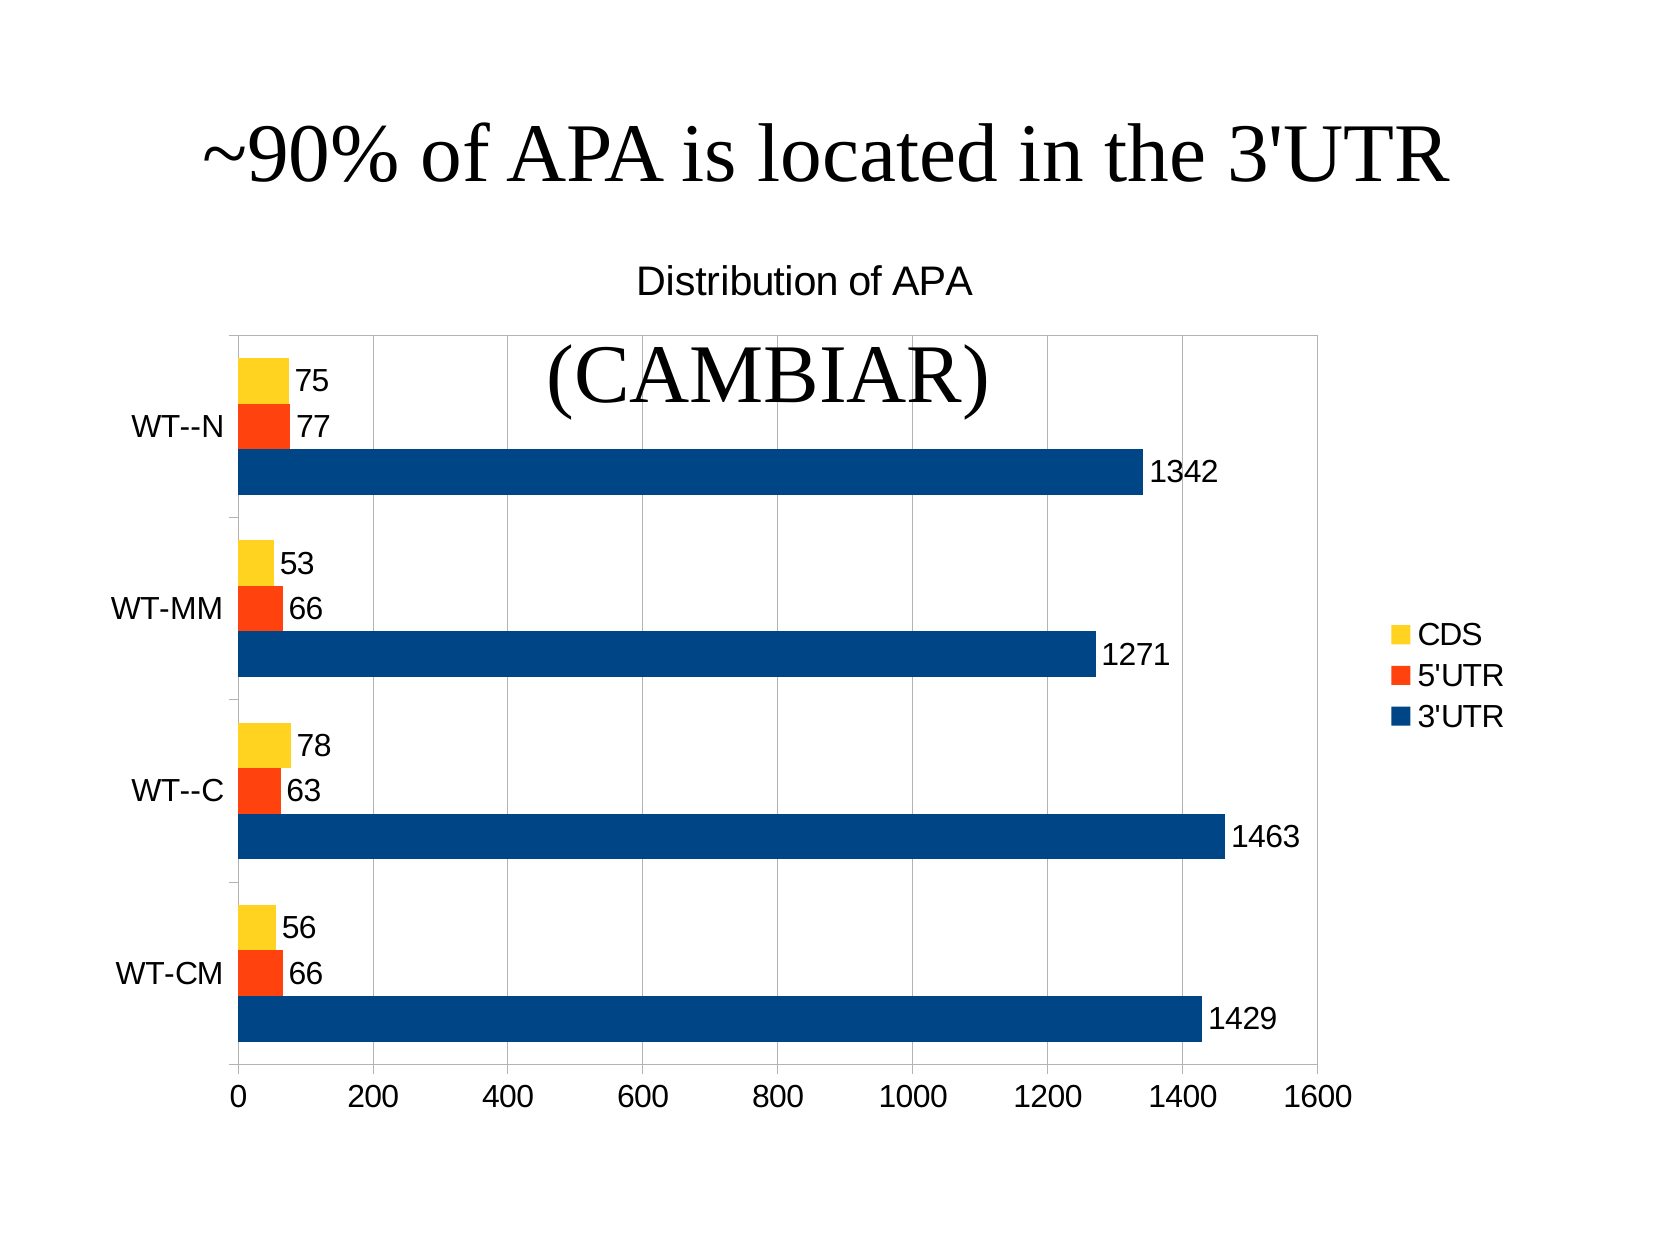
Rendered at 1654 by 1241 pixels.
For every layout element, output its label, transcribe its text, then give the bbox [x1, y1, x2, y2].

title ~90% of APA is located in the 3'UTR [82, 49, 1571, 257]
text_box (CAMBIAR) [531, 327, 1006, 421]
chart [81, 219, 1527, 1132]
